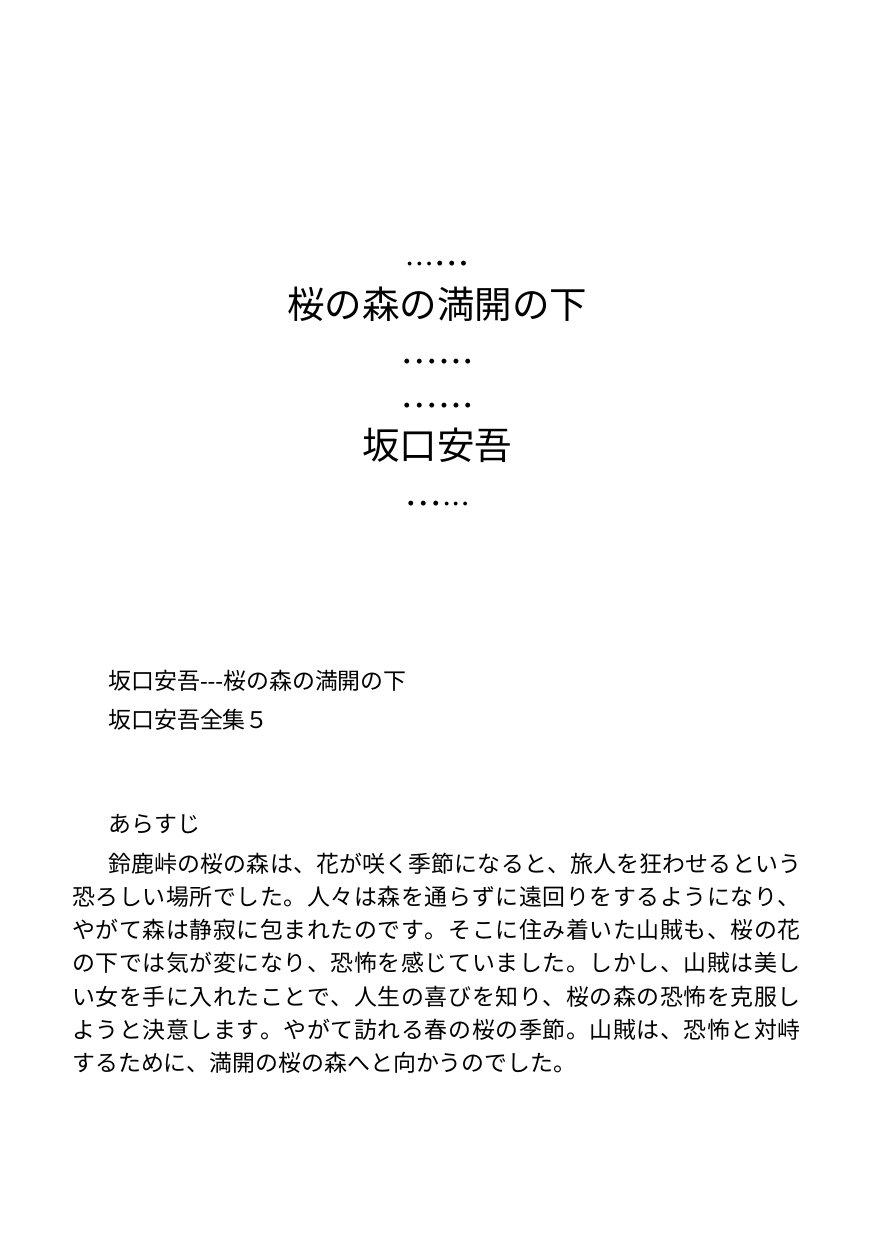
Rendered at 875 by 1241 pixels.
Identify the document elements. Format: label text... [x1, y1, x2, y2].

text 坂口安吾全集５ [72, 702, 802, 735]
text 坂口安吾---桜の森の満開の下 [72, 663, 802, 696]
text 鈴鹿峠の桜の森は、花が咲く季節になると、旅人を狂わせるという恐ろしい場所でした。人々は森を通らずに遠回りをするようになり、やがて森は静寂に包まれたのです。そこに住み着いた山賊も、桜の花の下では気が変になり、恐怖を感じていました。しかし、山賊は美しい女を手に入れたことで、人生の喜びを知り、桜の森の恐怖を克服しようと決意します。やがて訪れる春の桜の季節。山賊は、恐怖と対峙するために、満開の桜の森へと向かうのでした。 [72, 846, 802, 1078]
subtitle …... 桜の森の満開の下 …... …... 坂口安吾 …... [36, 61, 838, 514]
text あらすじ [72, 806, 802, 839]
